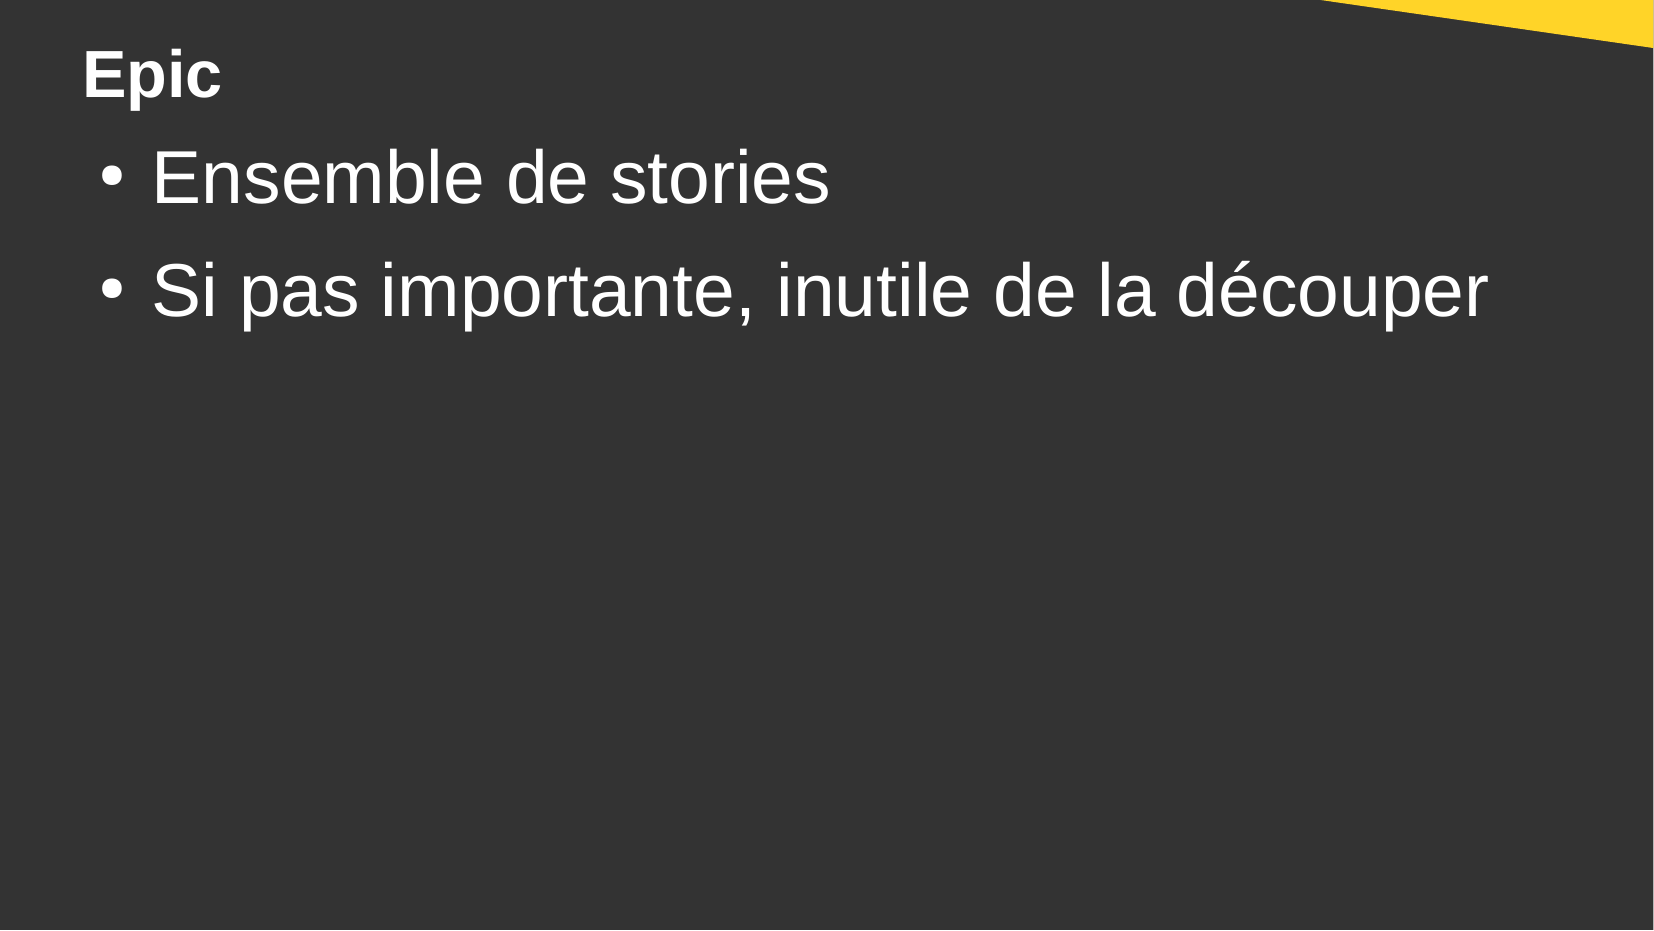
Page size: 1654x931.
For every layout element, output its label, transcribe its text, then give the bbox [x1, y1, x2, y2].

list Ensemble de stories Si pas importante, inutile de la découper [80, 135, 1620, 777]
title Epic [82, 37, 1571, 122]
text_box [1320, 0, 1654, 49]
